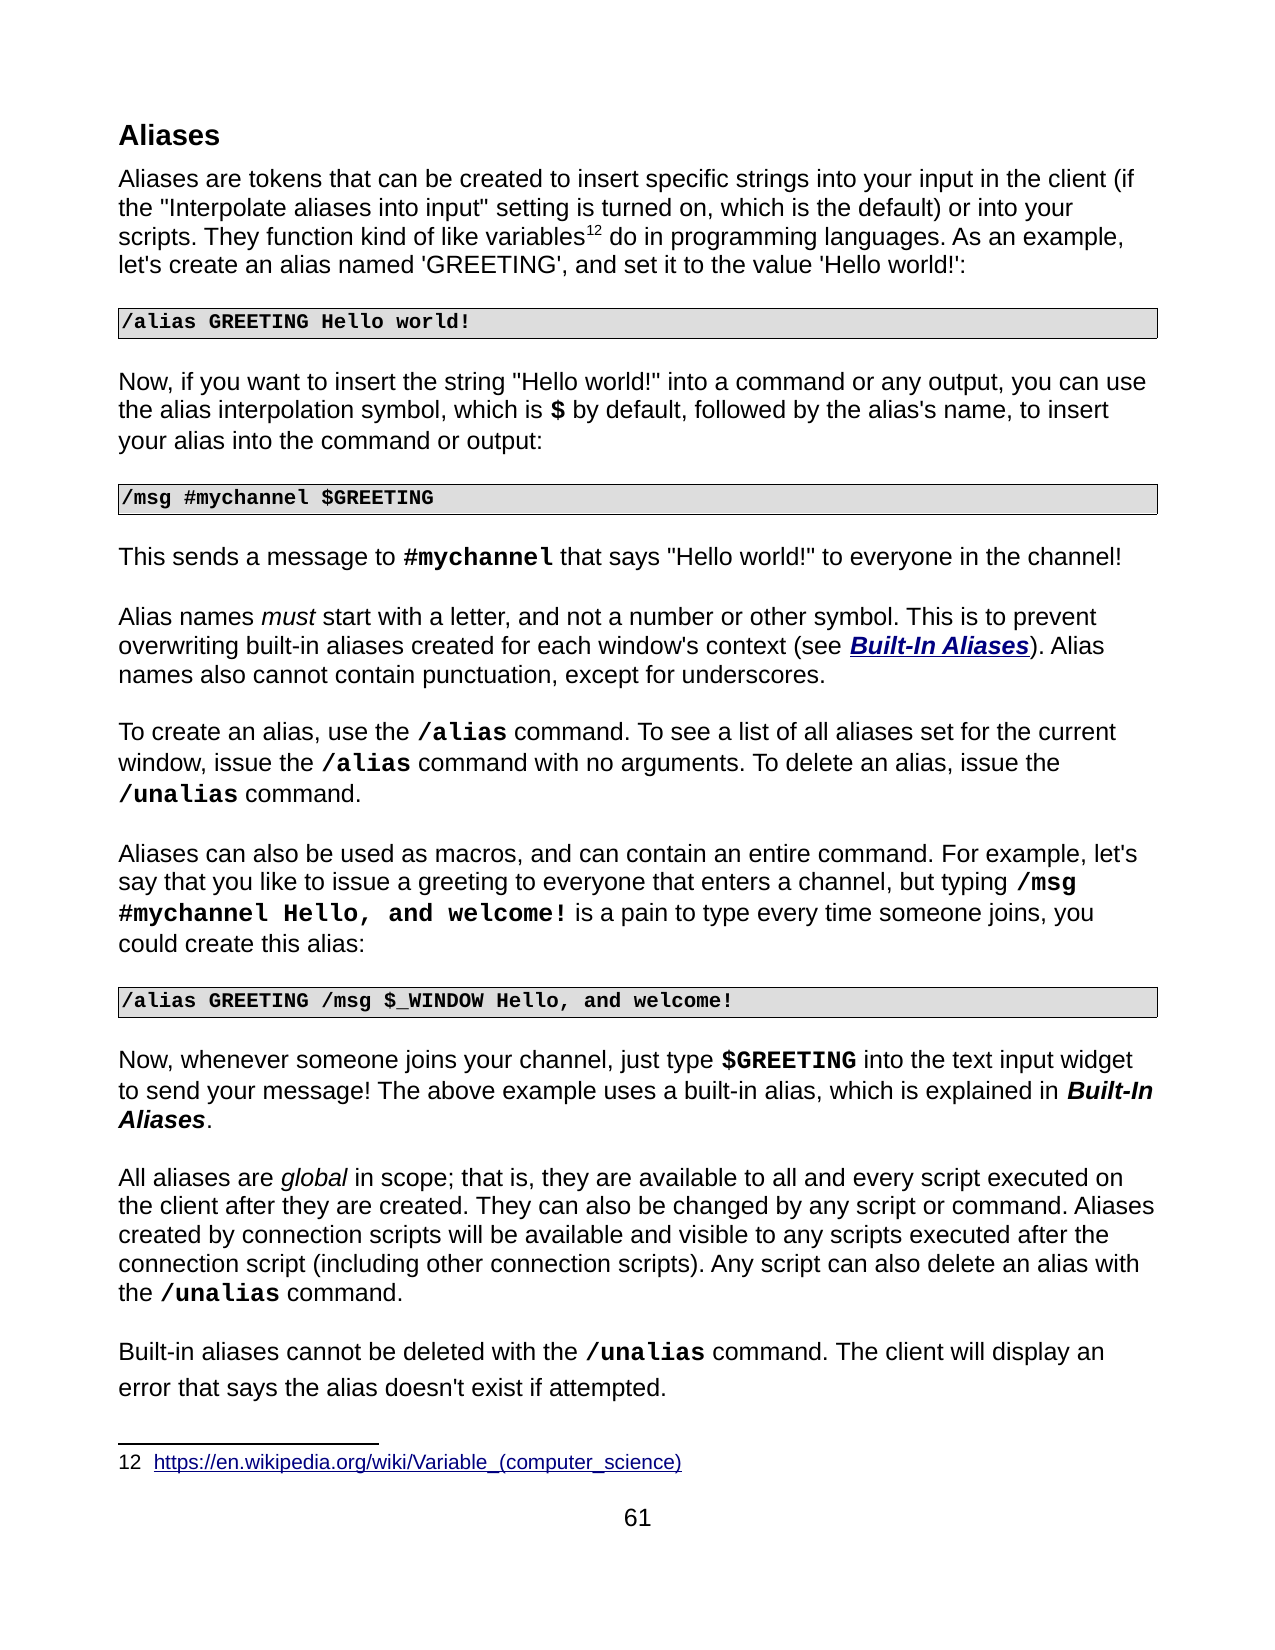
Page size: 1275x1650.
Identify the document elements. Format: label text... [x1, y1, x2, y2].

text Alias names must start with a letter, and not a number or other symbol. This is to prevent overwriting built-in aliases created for each window's context (see Built-In Aliases). Alias names also cannot contain punctuation, except for underscores. [118, 602, 1157, 688]
table_header /alias GREETING /msg $_WINDOW Hello, and welcome! [119, 988, 1157, 1017]
text Now, whenever someone joins your channel, just type $GREETING into the text input widget to send your message! The above example uses a built-in alias, which is explained in Built-In Aliases. [118, 1045, 1157, 1134]
text Now, if you want to insert the string "Hello world!" into a command or any output, you can use the alias interpolation symbol, which is $ by default, followed by the alias's name, to insert your alias into the command or output: [118, 367, 1157, 455]
text All aliases are global in scope; that is, they are available to all and every script executed on the client after they are created. They can also be changed by any script or command. Aliases created by connection scripts will be available and visible to any scripts executed after the connection script (including other connection scripts). Any script can also delete an alias with the /unalias command. [118, 1163, 1157, 1308]
table_header /alias GREETING Hello world! [119, 309, 1157, 338]
text This sends a message to #mychannel that says "Hello world!" to everyone in the channel! [118, 542, 1157, 573]
text Built-in aliases cannot be deleted with the /unalias command. The client will display an error that says the alias doesn't exist if attempted. [118, 1337, 1157, 1401]
text Aliases are tokens that can be created to insert specific strings into your input in the client (if the "Interpolate aliases into input" setting is turned on, which is the default) or into your scripts. They function kind of like variables do in programming languages. As an example, let's create an alias named 'GREETING', and set it to the value 'Hello world!': [118, 164, 1157, 279]
text https://en.wikipedia.org/wiki/Variable_(computer_science) [118, 1450, 1157, 1474]
table_header /msg #mychannel $GREETING [119, 485, 1157, 513]
text Aliases can also be used as macros, and can contain an entire command. For example, let's say that you like to issue a greeting to everyone that enters a channel, but typing /msg #mychannel Hello, and welcome! is a pain to type every time someone joins, you could create this alias: [118, 839, 1157, 958]
text To create an alias, use the /alias command. To see a list of all aliases set for the current window, issue the /alias command with no arguments. To delete an alias, issue the /unalias command. [118, 717, 1157, 810]
subtitle Aliases [118, 118, 1157, 152]
